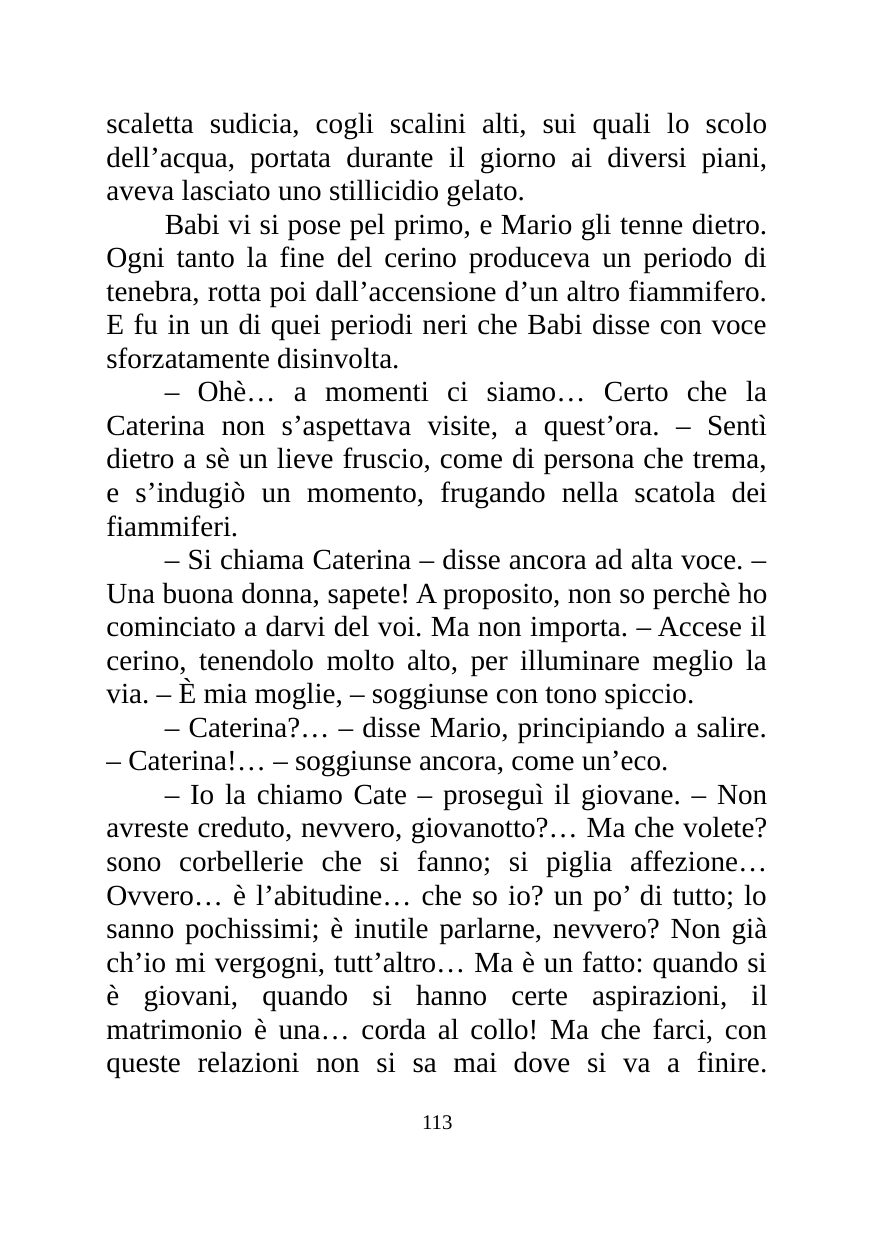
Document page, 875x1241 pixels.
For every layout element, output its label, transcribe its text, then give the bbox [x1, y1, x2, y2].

text – Io la chiamo Cate – proseguì il giovane. – Non avreste creduto, nevvero, giovanotto?… Ma che volete? sono corbellerie che si fanno; si piglia affezione… Ovvero… è l’abitudine… che so io? un po’ di tutto; lo sanno pochissimi; è inutile parlarne, nevvero? Non già ch’io mi vergogni, tutt’altro… Ma è un fatto: quando si è giovani, quando si hanno certe aspirazioni, il matrimonio è una… corda al collo! Ma che farci, con queste relazioni non si sa mai dove si va a finire. [106, 777, 768, 1079]
text Babi vi si pose pel primo, e Mario gli tenne dietro. Ogni tanto la fine del cerino produceva un periodo di tenebra, rotta poi dall’accensione d’un altro fiammifero. E fu in un di quei periodi neri che Babi disse con voce sforzatamente disinvolta. [106, 207, 768, 374]
text scaletta sudicia, cogli scalini alti, sui quali lo scolo dell’acqua, portata durante il giorno ai diversi piani, aveva lasciato uno stillicidio gelato. [106, 106, 768, 207]
text – Si chiama Caterina – disse ancora ad alta voce. – Una buona donna, sapete! A proposito, non so perchè ho cominciato a darvi del voi. Ma non importa. – Accese il cerino, tenendolo molto alto, per illuminare meglio la via. – È mia moglie, – soggiunse con tono spiccio. [106, 542, 768, 710]
text – Caterina?… – disse Mario, principiando a salire. – Caterina!… – soggiunse ancora, come un’eco. [106, 710, 768, 777]
text – Ohè… a momenti ci siamo… Certo che la Caterina non s’aspettava visite, a quest’ora. – Sentì dietro a sè un lieve fruscio, come di persona che trema, e s’indugiò un momento, frugando nella scatola dei fiammiferi. [106, 374, 768, 542]
